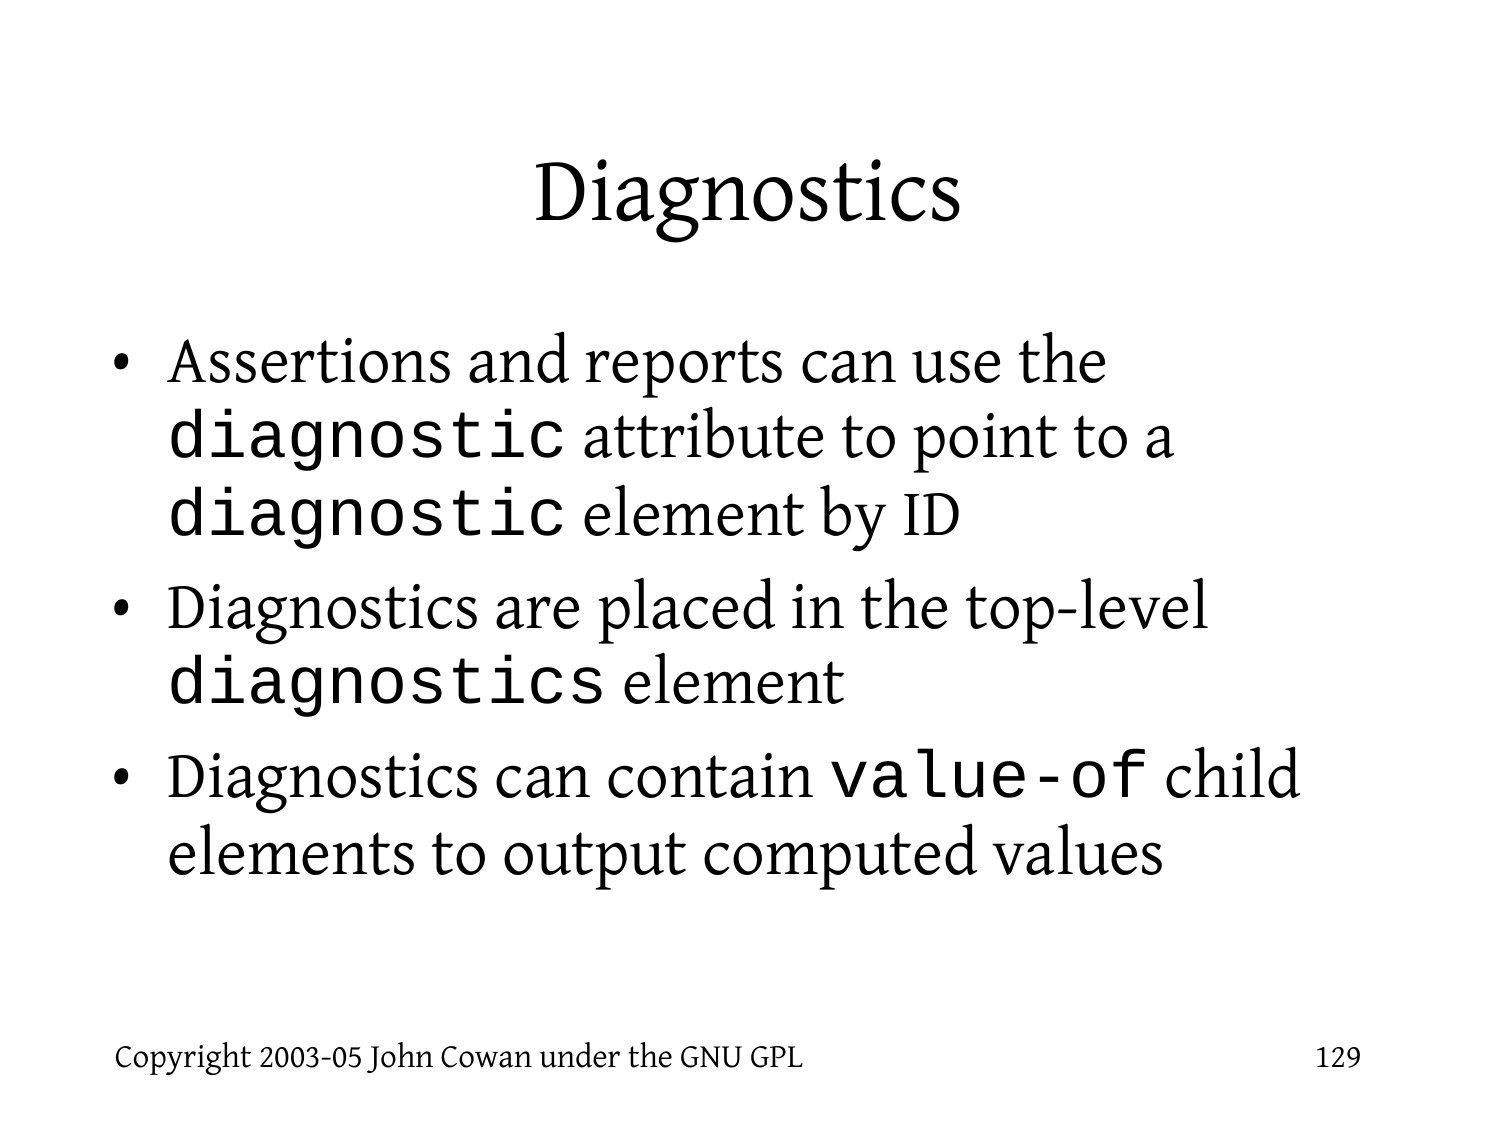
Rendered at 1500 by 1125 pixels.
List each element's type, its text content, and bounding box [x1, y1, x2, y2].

title Diagnostics [112, 62, 1387, 324]
list Assertions and reports can use the diagnostic attribute to point to a diagnostic element by ID Diagnostics are placed in the top-level diagnostics element Diagnostics can contain value-of child elements to output computed values [112, 324, 1387, 1000]
